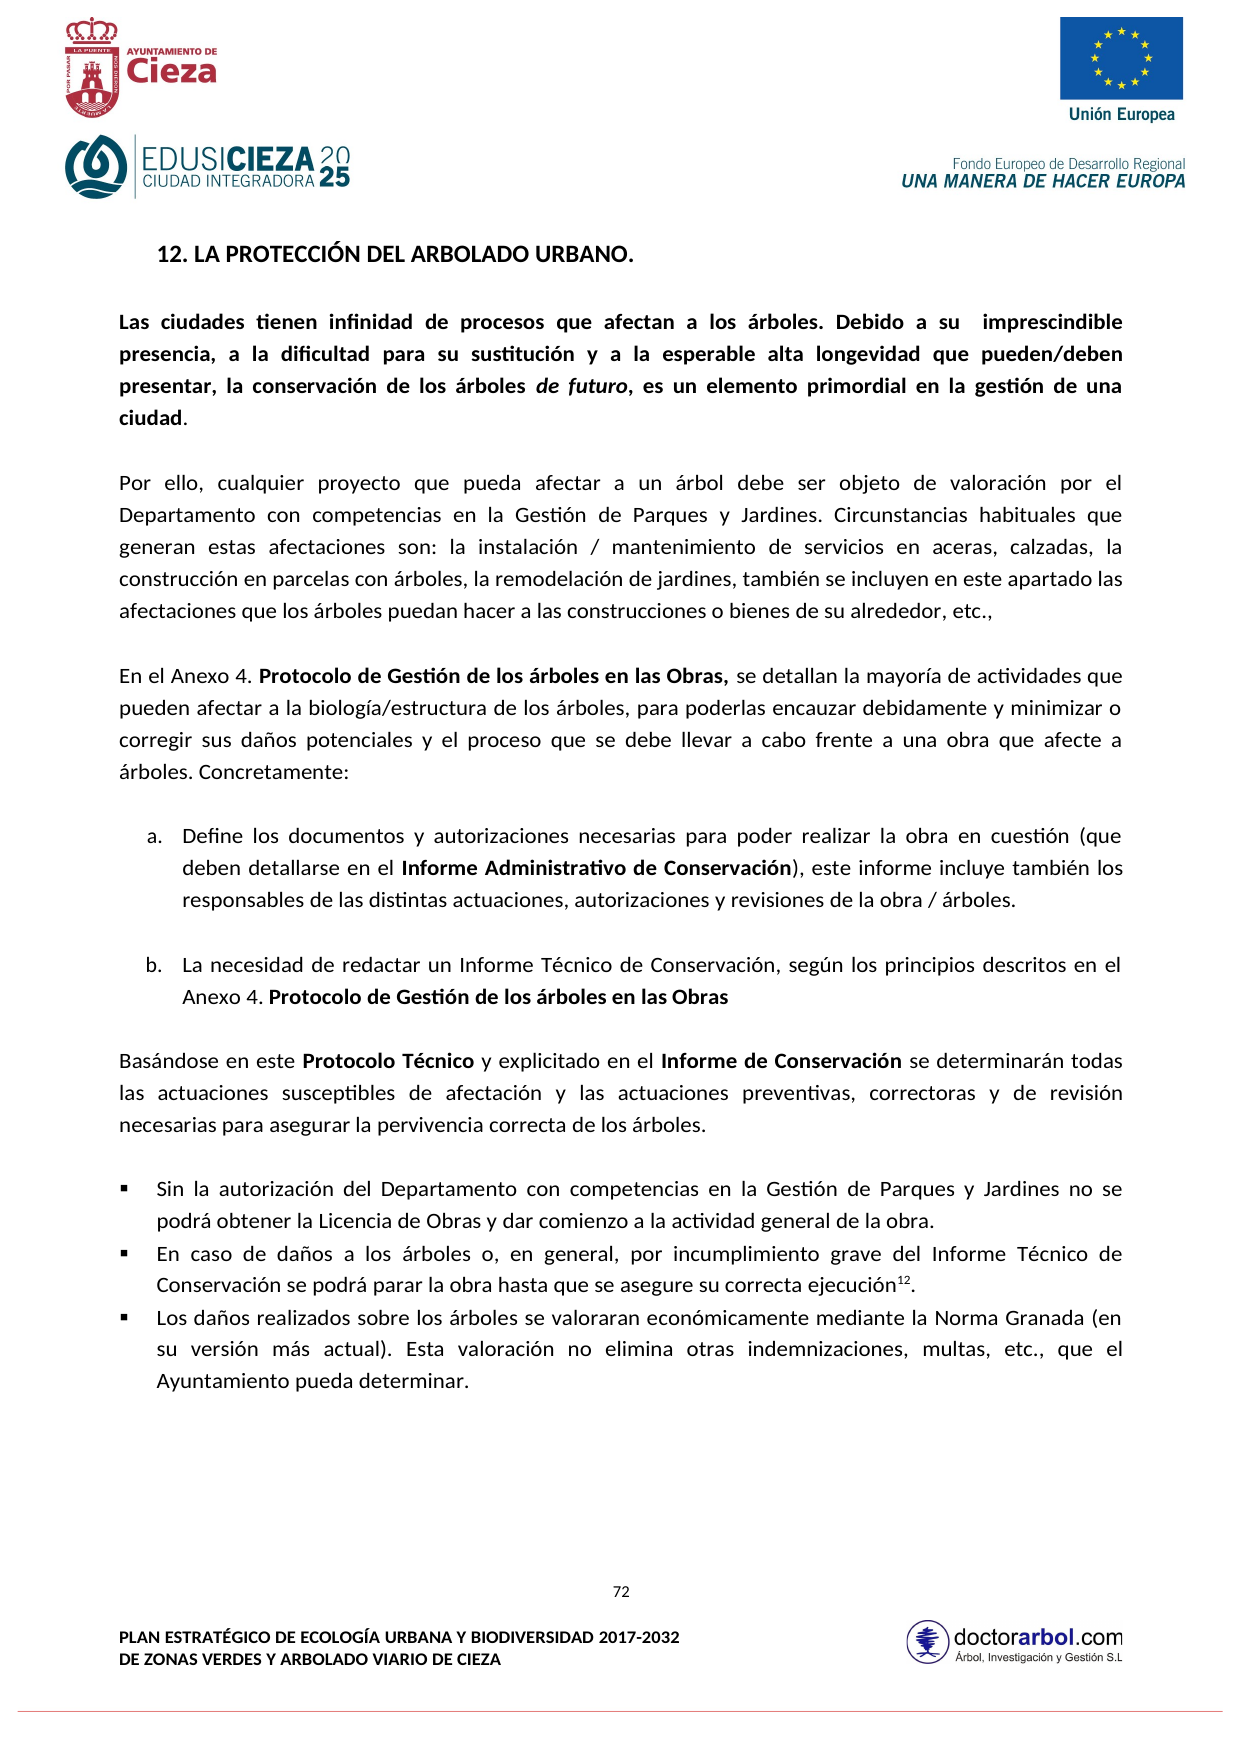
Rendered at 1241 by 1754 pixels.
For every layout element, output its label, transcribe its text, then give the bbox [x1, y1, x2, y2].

subtitle LA PROTECCIÓN DEL ARBOLADO URBANO. [156, 238, 1182, 268]
text En el Anexo 4. Protocolo de Gestión de los árboles en las Obras, se detallan la mayoría de actividades que pueden afectar a la biología/estructura de los árboles, para poderlas encauzar debidamente y minimizar o corregir sus daños potenciales y el proceso que se debe llevar a cabo frente a una obra que afecte a árboles. Concretamente: [119, 662, 1123, 784]
subtitle Las ciudades tienen infinidad de procesos que afectan a los árboles. Debido a su imprescindible presencia, a la dificultad para su sustitución y a la esperable alta longevidad que pueden/deben presentar, la conservación de los árboles de futuro, es un elemento primordial en la gestión de una ciudad. [119, 308, 1123, 431]
list Define los documentos y autorizaciones necesarias para poder realizar la obra en cuestión (que deben detallarse en el Informe Administrativo de Conservación), este informe incluye también los responsables de las distintas actuaciones, autorizaciones y revisiones de la obra / árboles. [147, 822, 1123, 913]
list Sin la autorización del Departamento con competencias en la Gestión de Parques y Jardines no se podrá obtener la Licencia de Obras y dar comienzo a la actividad general de la obra. [119, 1175, 1123, 1234]
picture [17, 17, 1223, 1712]
list Los daños realizados sobre los árboles se valoraran económicamente mediante la Norma Granada (en su versión más actual). Esta valoración no elimina otras indemnizaciones, multas, etc., que el Ayuntamiento pueda determinar. [119, 1304, 1123, 1394]
text 72 [142, 1574, 1100, 1602]
list En caso de daños a los árboles o, en general, por incumplimiento grave del Informe Técnico de Conservación se podrá parar la obra hasta que se asegure su correcta ejecución12. [119, 1240, 1123, 1298]
text PLAN ESTRATÉGICO DE ECOLOGÍA URBANA Y BIODIVERSIDAD 2017-2032 DE ZONAS VERDES Y ARBOLADO VIARIO DE CIEZA [119, 1626, 699, 1670]
list La necesidad de redactar un Informe Técnico de Conservación, según los principios descritos en el Anexo 4. Protocolo de Gestión de los árboles en las Obras [145, 951, 1123, 1009]
text Por ello, cualquier proyecto que pueda afectar a un árbol debe ser objeto de valoración por el Departamento con competencias en la Gestión de Parques y Jardines. Circunstancias habituales que generan estas afectaciones son: la instalación / mantenimiento de servicios en aceras, calzadas, la construcción en parcelas con árboles, la remodelación de jardines, también se incluyen en este apartado las afectaciones que los árboles puedan hacer a las construcciones o bienes de su alrededor, etc., [119, 469, 1123, 624]
text Basándose en este Protocolo Técnico y explicitado en el Informe de Conservación se determinarán todas las actuaciones susceptibles de afectación y las actuaciones preventivas, correctoras y de revisión necesarias para asegurar la pervivencia correcta de los árboles. [119, 1047, 1123, 1138]
